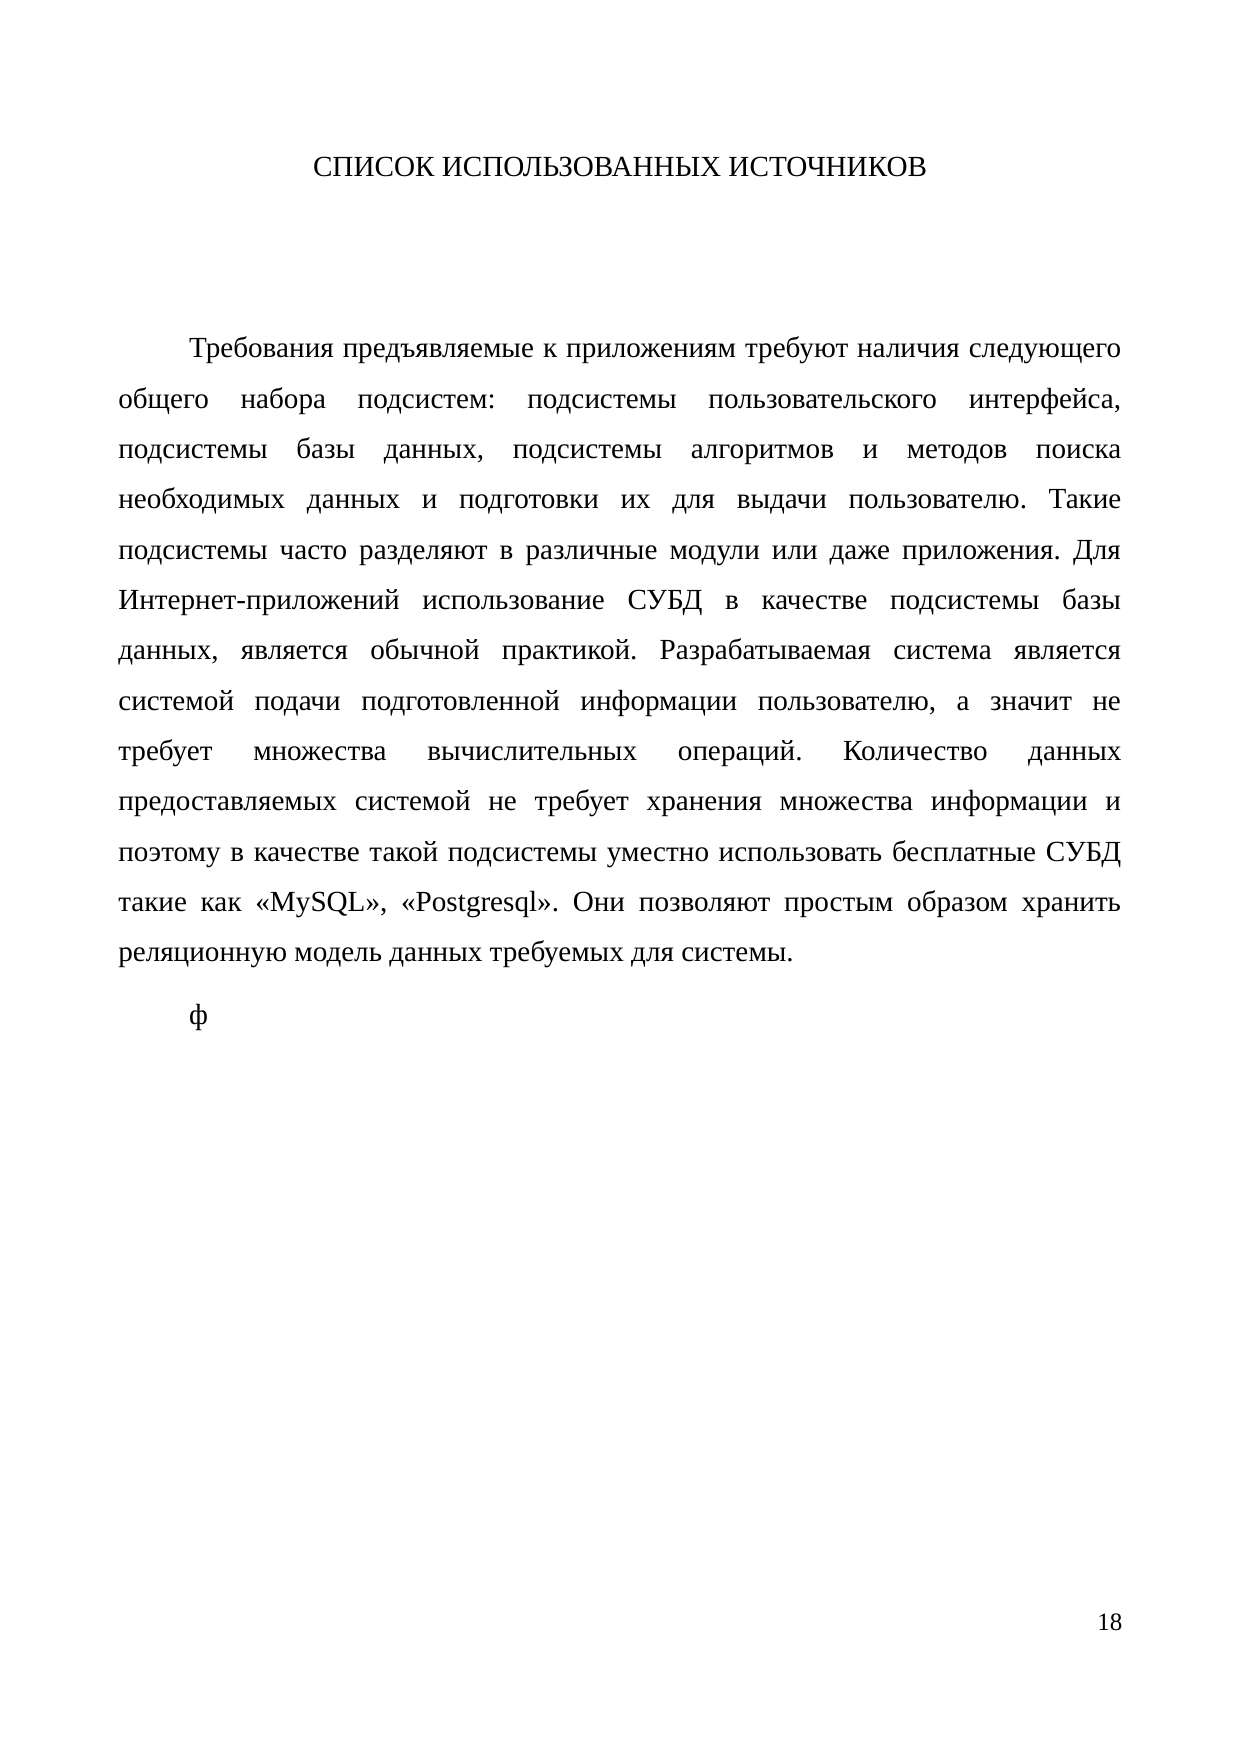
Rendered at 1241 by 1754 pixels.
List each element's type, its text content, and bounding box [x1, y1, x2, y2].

text ф [118, 997, 1122, 1031]
text Требования предъявляемые к приложениям требуют наличия следующего общего набора подсистем: подсистемы пользовательского интерфейса, подсистемы базы данных, подсистемы алгоритмов и методов поиска необходимых данных и подготовки их для выдачи пользователю. Такие подсистемы часто разделяют в различные модули или даже приложения. Для Интернет-приложений использование СУБД в качестве подсистемы базы данных, является обычной практикой. Разрабатываемая система является системой подачи подготовленной информации пользователю, а значит не требует множества вычислительных операций. Количество данных предоставляемых системой не требует хранения множества информации и поэтому в качестве такой подсистемы уместно использовать бесплатные СУБД такие как «MySQL», «Postgresql». Они позволяют простым образом хранить реляционную модель данных требуемых для системы. [118, 331, 1122, 968]
subtitle СПИСОК ИСПОЛЬЗОВАННЫХ ИСТОЧНИКОВ [118, 143, 1122, 184]
